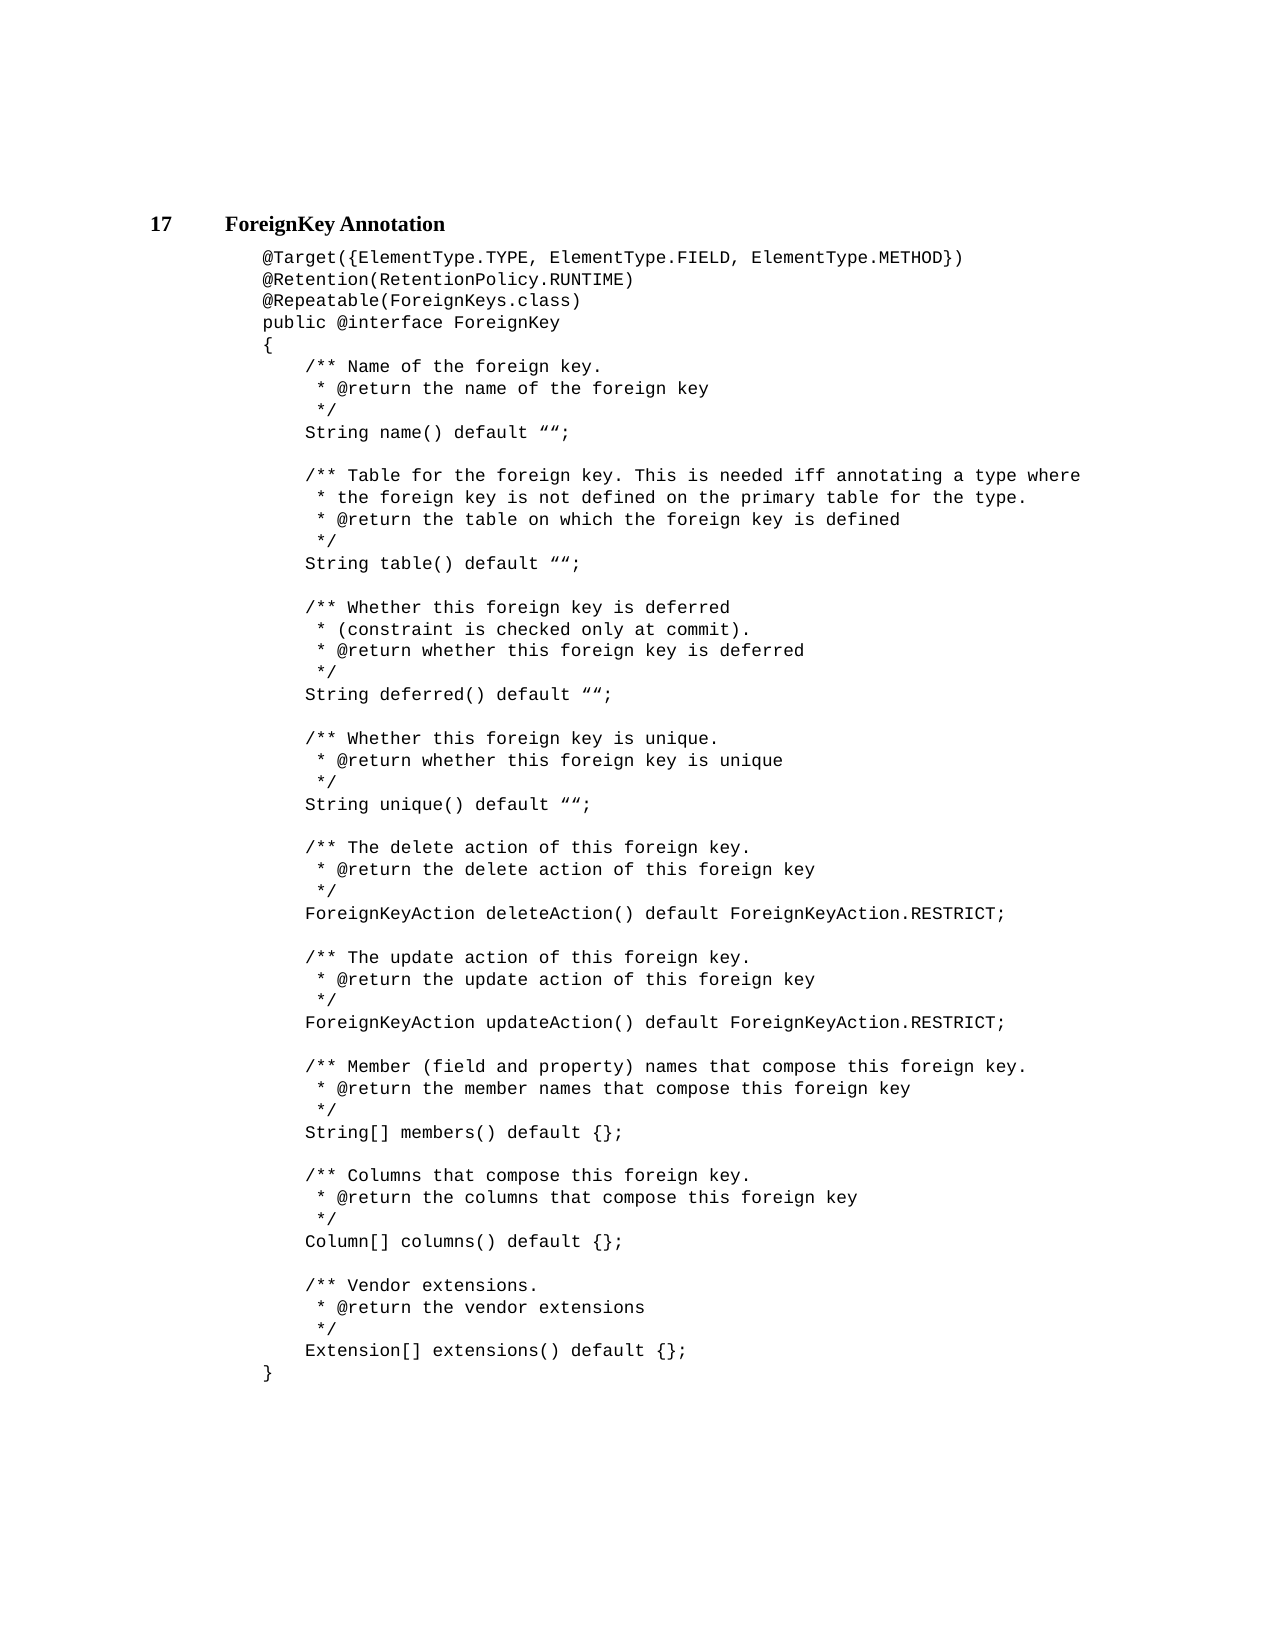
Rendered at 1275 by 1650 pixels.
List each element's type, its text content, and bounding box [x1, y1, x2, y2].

text * @return the member names that compose this foreign key [262, 1078, 1125, 1099]
text /** The update action of this foreign key. [262, 946, 1125, 968]
text String unique() default ““; [262, 793, 1125, 815]
text */ [262, 1318, 1125, 1340]
text /** Whether this foreign key is deferred [262, 596, 1125, 618]
text /** The delete action of this foreign key. [262, 837, 1125, 859]
text Extension[] extensions() default {}; [262, 1340, 1125, 1362]
text * @return the name of the foreign key [262, 378, 1125, 399]
text /** Name of the foreign key. [262, 356, 1125, 378]
text String name() default ““; [262, 421, 1125, 443]
text * @return the update action of this foreign key [262, 968, 1125, 990]
text * @return the table on which the foreign key is defined [262, 509, 1125, 531]
text /** Whether this foreign key is unique. [262, 728, 1125, 749]
text */ [262, 531, 1125, 553]
text /** Vendor extensions. [262, 1274, 1125, 1296]
text * @return whether this foreign key is deferred [262, 640, 1125, 662]
text } [262, 1362, 1125, 1384]
text */ [262, 990, 1125, 1012]
text * @return the vendor extensions [262, 1296, 1125, 1318]
text ForeignKeyAction updateAction() default ForeignKeyAction.RESTRICT; [262, 1012, 1125, 1034]
text /** Columns that compose this foreign key. [262, 1165, 1125, 1187]
text * @return the columns that compose this foreign key [262, 1187, 1125, 1209]
text */ [262, 662, 1125, 684]
text String deferred() default ““; [262, 684, 1125, 706]
text /** Table for the foreign key. This is needed iff annotating a type where [262, 465, 1125, 487]
text * (constraint is checked only at commit). [262, 618, 1125, 640]
text @Target({ElementType.TYPE, ElementType.FIELD, ElementType.METHOD}) [262, 246, 1125, 268]
text */ [262, 1099, 1125, 1121]
text */ [262, 399, 1125, 421]
subtitle ForeignKey Annotation [150, 210, 1125, 236]
text */ [262, 881, 1125, 903]
text */ [262, 1209, 1125, 1231]
text { [262, 334, 1125, 356]
text /** Member (field and property) names that compose this foreign key. [262, 1056, 1125, 1078]
text Column[] columns() default {}; [262, 1231, 1125, 1253]
text @Repeatable(ForeignKeys.class) [262, 290, 1125, 312]
text String[] members() default {}; [262, 1121, 1125, 1143]
text * @return whether this foreign key is unique [262, 749, 1125, 771]
text * @return the delete action of this foreign key [262, 859, 1125, 881]
text String table() default ““; [262, 553, 1125, 574]
text public @interface ForeignKey [262, 312, 1125, 334]
text ForeignKeyAction deleteAction() default ForeignKeyAction.RESTRICT; [262, 903, 1125, 924]
text */ [262, 771, 1125, 793]
text @Retention(RetentionPolicy.RUNTIME) [262, 268, 1125, 290]
text * the foreign key is not defined on the primary table for the type. [262, 487, 1125, 509]
